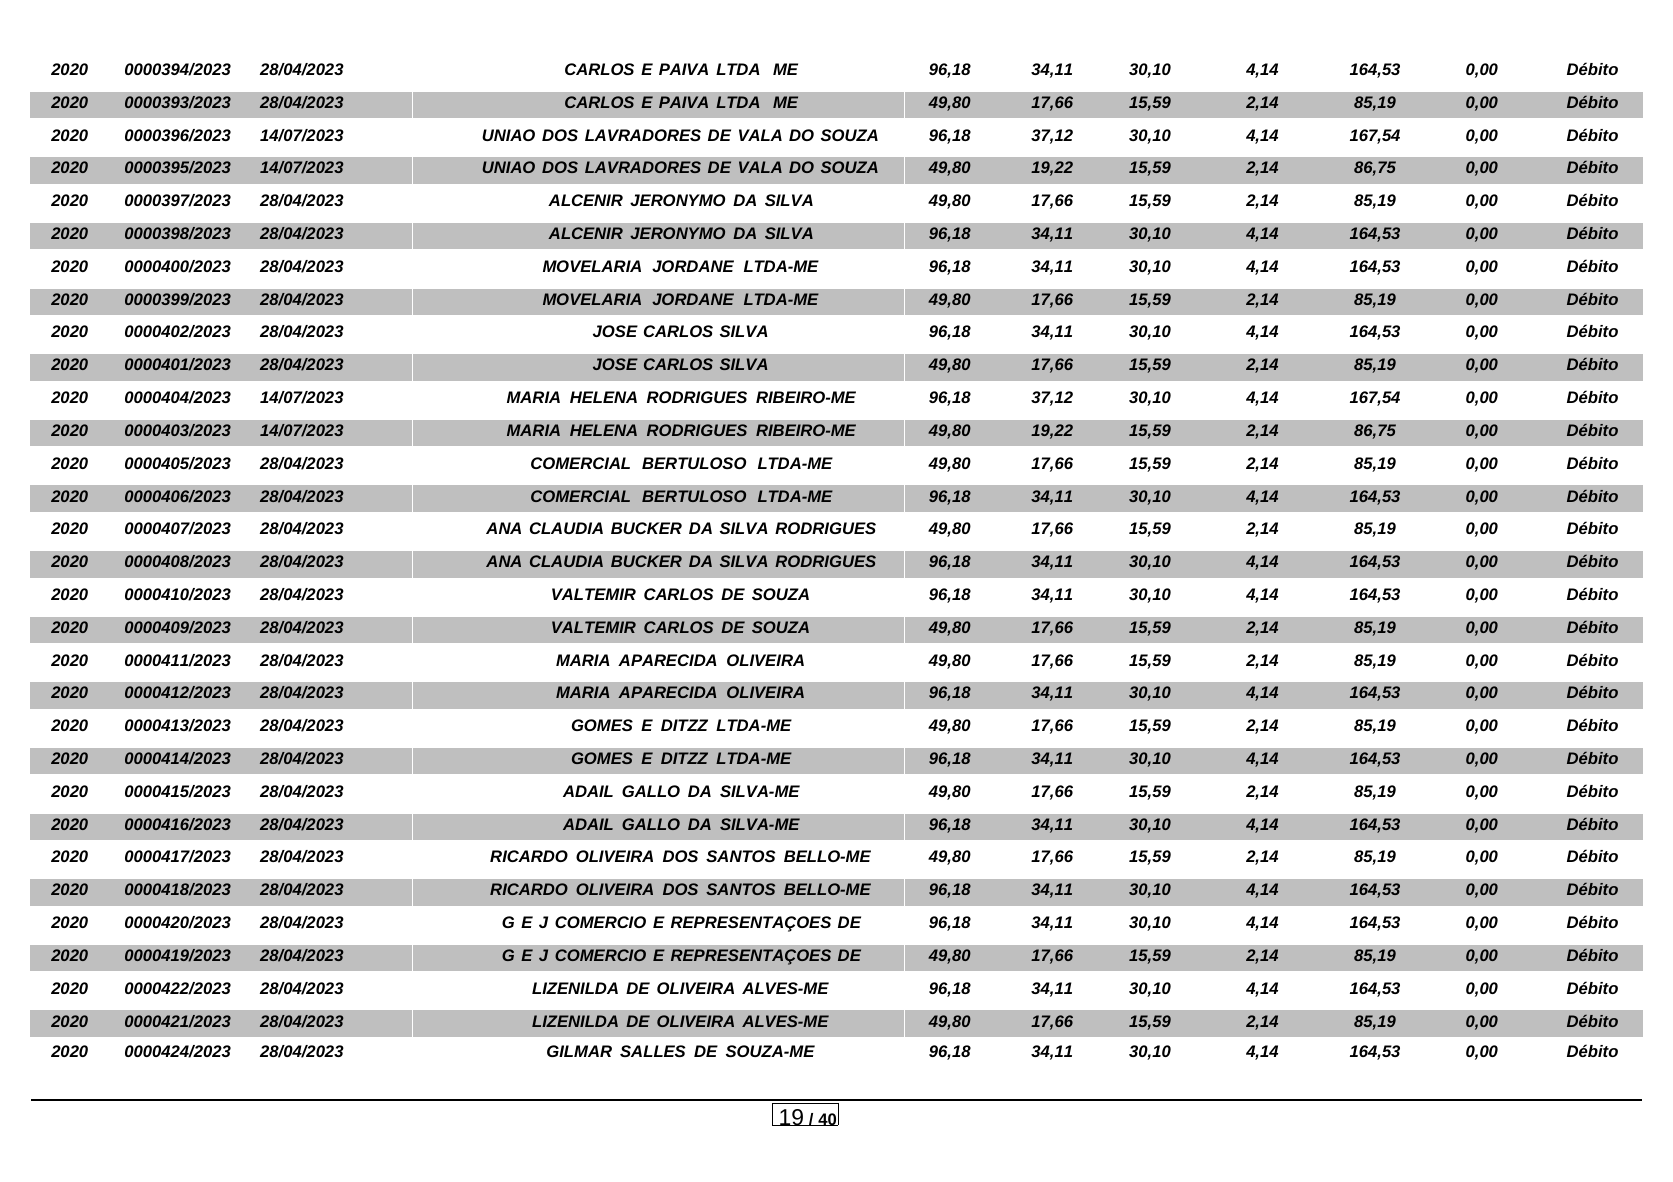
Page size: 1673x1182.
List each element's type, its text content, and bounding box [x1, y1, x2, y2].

table_cell 30,10 [1101, 551, 1209, 578]
table_cell 2,14 [1209, 709, 1314, 748]
table_cell 28/04/2023 [245, 289, 412, 315]
table_cell 0,00 [1433, 617, 1530, 643]
table_cell 2020 [30, 446, 105, 485]
table_cell 96,18 [905, 381, 1001, 420]
table_cell ALCENIR JERONYMO DA SILVA [413, 184, 904, 223]
table_cell MOVELARIA JORDANE LTDA-ME [413, 250, 904, 288]
table_cell 15,59 [1101, 1010, 1209, 1037]
table_cell 30,10 [1101, 118, 1209, 157]
table_cell 4,14 [1209, 578, 1314, 617]
table_cell 28/04/2023 [245, 250, 412, 288]
table_cell 96,18 [905, 578, 1001, 617]
table_cell 2020 [30, 184, 105, 223]
table_cell 0000397/2023 [105, 184, 245, 223]
table_cell VALTEMIR CARLOS DE SOUZA [413, 617, 904, 643]
table_cell 0000405/2023 [105, 446, 245, 485]
table_cell 15,59 [1101, 945, 1209, 971]
table_cell ALCENIR JERONYMO DA SILVA [413, 223, 904, 249]
table_cell 4,14 [1209, 551, 1314, 578]
table_cell 30,10 [1101, 1037, 1209, 1063]
table_cell 85,19 [1314, 512, 1433, 551]
table_cell 96,18 [905, 315, 1001, 354]
table_cell Débito [1530, 814, 1643, 840]
table_cell 28/04/2023 [245, 775, 412, 813]
table_cell 17,66 [1001, 643, 1101, 682]
table_cell GILMAR SALLES DE SOUZA-ME [413, 1037, 904, 1063]
table_cell 0,00 [1433, 512, 1530, 551]
table_cell 2,14 [1209, 446, 1314, 485]
table_cell 28/04/2023 [245, 315, 412, 354]
table_cell 15,59 [1101, 184, 1209, 223]
table_cell 49,80 [905, 617, 1001, 643]
table_cell 96,18 [905, 814, 1001, 840]
table_cell 0,00 [1433, 971, 1530, 1010]
table_cell 37,12 [1001, 118, 1101, 157]
table_cell 0,00 [1433, 223, 1530, 249]
table_cell 0000415/2023 [105, 775, 245, 813]
table_cell 0,00 [1433, 184, 1530, 223]
table_cell 28/04/2023 [245, 512, 412, 551]
table_cell 15,59 [1101, 512, 1209, 551]
table_cell 96,18 [905, 250, 1001, 288]
table_cell 15,59 [1101, 643, 1209, 682]
table_cell 0,00 [1433, 879, 1530, 906]
table_cell 28/04/2023 [245, 223, 412, 249]
table_cell 34,11 [1001, 906, 1101, 945]
table_cell 17,66 [1001, 617, 1101, 643]
table_cell 0000412/2023 [105, 682, 245, 709]
table_cell 0,00 [1433, 775, 1530, 813]
table_cell 0000422/2023 [105, 971, 245, 1010]
table_cell 14/07/2023 [245, 157, 412, 184]
table_cell 86,75 [1314, 420, 1433, 446]
table_cell MARIA HELENA RODRIGUES RIBEIRO-ME [413, 420, 904, 446]
table_cell 96,18 [905, 485, 1001, 512]
table_cell 2020 [30, 118, 105, 157]
table_cell 49,80 [905, 184, 1001, 223]
table_cell 4,14 [1209, 748, 1314, 774]
table_cell 49,80 [905, 709, 1001, 748]
table_cell 30,10 [1101, 485, 1209, 512]
table_cell Débito [1530, 709, 1643, 748]
table_cell 0,00 [1433, 354, 1530, 381]
table_cell 17,66 [1001, 184, 1101, 223]
table_cell COMERCIAL BERTULOSO LTDA-ME [413, 446, 904, 485]
table_cell 85,19 [1314, 945, 1433, 971]
table_cell Débito [1530, 578, 1643, 617]
table_cell 0,00 [1433, 709, 1530, 748]
table_cell 28/04/2023 [245, 1037, 412, 1063]
table_cell 17,66 [1001, 1010, 1101, 1037]
table_cell 0000395/2023 [105, 157, 245, 184]
table_cell 0000417/2023 [105, 840, 245, 879]
table_cell 15,59 [1101, 354, 1209, 381]
table_cell 30,10 [1101, 578, 1209, 617]
table_cell 96,18 [905, 682, 1001, 709]
table_cell 28/04/2023 [245, 945, 412, 971]
table_cell 15,59 [1101, 840, 1209, 879]
table_cell VALTEMIR CARLOS DE SOUZA [413, 578, 904, 617]
table_cell LIZENILDA DE OLIVEIRA ALVES-ME [413, 971, 904, 1010]
table_cell 0,00 [1433, 118, 1530, 157]
table_cell 0000411/2023 [105, 643, 245, 682]
table_cell 30,10 [1101, 682, 1209, 709]
table_cell 0000396/2023 [105, 118, 245, 157]
table_cell 15,59 [1101, 446, 1209, 485]
table_cell Débito [1530, 551, 1643, 578]
table_cell 17,66 [1001, 446, 1101, 485]
table_cell 28/04/2023 [245, 840, 412, 879]
table_cell 49,80 [905, 512, 1001, 551]
table_cell Débito [1530, 381, 1643, 420]
table_cell 0000398/2023 [105, 223, 245, 249]
table_header 96,18 [905, 60, 1001, 92]
table_cell 0,00 [1433, 1037, 1530, 1063]
table_cell Débito [1530, 92, 1643, 118]
table_cell 0,00 [1433, 748, 1530, 774]
table_cell 28/04/2023 [245, 643, 412, 682]
table_cell 167,54 [1314, 381, 1433, 420]
table_cell Débito [1530, 682, 1643, 709]
table_cell 85,19 [1314, 840, 1433, 879]
table_cell MARIA HELENA RODRIGUES RIBEIRO-ME [413, 381, 904, 420]
table_cell 4,14 [1209, 682, 1314, 709]
table_cell 19,22 [1001, 420, 1101, 446]
table_cell Débito [1530, 250, 1643, 288]
table_cell 0,00 [1433, 551, 1530, 578]
table_cell 0,00 [1433, 289, 1530, 315]
table_cell 164,53 [1314, 250, 1433, 288]
table_cell 17,66 [1001, 945, 1101, 971]
table_cell 0000407/2023 [105, 512, 245, 551]
table_cell Débito [1530, 512, 1643, 551]
table_cell 34,11 [1001, 879, 1101, 906]
table_cell 164,53 [1314, 906, 1433, 945]
table_cell 0000393/2023 [105, 92, 245, 118]
table_cell 49,80 [905, 643, 1001, 682]
table_header 30,10 [1101, 60, 1209, 92]
table_cell 0000413/2023 [105, 709, 245, 748]
table_cell 0000403/2023 [105, 420, 245, 446]
table_cell 4,14 [1209, 315, 1314, 354]
table_cell 0,00 [1433, 945, 1530, 971]
table_cell Débito [1530, 1037, 1643, 1063]
table_cell 164,53 [1314, 551, 1433, 578]
table_cell 30,10 [1101, 748, 1209, 774]
table_cell 0000404/2023 [105, 381, 245, 420]
table_cell 4,14 [1209, 879, 1314, 906]
table_cell 2020 [30, 775, 105, 813]
table_cell 2020 [30, 879, 105, 906]
table_cell 96,18 [905, 906, 1001, 945]
table_cell 28/04/2023 [245, 971, 412, 1010]
table_cell 30,10 [1101, 906, 1209, 945]
table_cell 2020 [30, 578, 105, 617]
table_cell JOSE CARLOS SILVA [413, 315, 904, 354]
table_cell Débito [1530, 184, 1643, 223]
table_cell 85,19 [1314, 289, 1433, 315]
table_cell ANA CLAUDIA BUCKER DA SILVA RODRIGUES [413, 551, 904, 578]
table_cell 2,14 [1209, 945, 1314, 971]
table_cell 17,66 [1001, 92, 1101, 118]
table_cell 2,14 [1209, 420, 1314, 446]
table_cell 0000418/2023 [105, 879, 245, 906]
table_cell 34,11 [1001, 223, 1101, 249]
table_cell 28/04/2023 [245, 354, 412, 381]
table_cell 28/04/2023 [245, 92, 412, 118]
table_cell 0000416/2023 [105, 814, 245, 840]
table_cell 0,00 [1433, 420, 1530, 446]
table_cell 96,18 [905, 1037, 1001, 1063]
table_cell 4,14 [1209, 381, 1314, 420]
table_cell 0000414/2023 [105, 748, 245, 774]
table_cell Débito [1530, 643, 1643, 682]
table_cell 164,53 [1314, 682, 1433, 709]
table_cell 0000408/2023 [105, 551, 245, 578]
table_cell 37,12 [1001, 381, 1101, 420]
table_cell 2,14 [1209, 643, 1314, 682]
table_cell Débito [1530, 485, 1643, 512]
table_cell Débito [1530, 289, 1643, 315]
table_cell 49,80 [905, 1010, 1001, 1037]
table_cell 0,00 [1433, 814, 1530, 840]
table_cell CARLOS E PAIVA LTDA ME [413, 92, 904, 118]
table_cell MOVELARIA JORDANE LTDA-ME [413, 289, 904, 315]
table_header 34,11 [1001, 60, 1101, 92]
table_cell Débito [1530, 879, 1643, 906]
table_cell 85,19 [1314, 643, 1433, 682]
table_cell 14/07/2023 [245, 420, 412, 446]
table_cell Débito [1530, 446, 1643, 485]
table_cell 17,66 [1001, 775, 1101, 813]
table_cell 4,14 [1209, 1037, 1314, 1063]
table_cell 86,75 [1314, 157, 1433, 184]
table_header 4,14 [1209, 60, 1314, 92]
table_cell 49,80 [905, 354, 1001, 381]
table_cell 85,19 [1314, 446, 1433, 485]
table_cell 2020 [30, 250, 105, 288]
table_cell RICARDO OLIVEIRA DOS SANTOS BELLO-ME [413, 879, 904, 906]
table_cell UNIAO DOS LAVRADORES DE VALA DO SOUZA [413, 157, 904, 184]
table_cell 4,14 [1209, 118, 1314, 157]
table_cell 2020 [30, 1010, 105, 1037]
table_cell 0,00 [1433, 906, 1530, 945]
table_cell MARIA APARECIDA OLIVEIRA [413, 643, 904, 682]
table_cell Débito [1530, 1010, 1643, 1037]
table_cell Débito [1530, 315, 1643, 354]
table_cell Débito [1530, 223, 1643, 249]
table_cell 15,59 [1101, 289, 1209, 315]
table_cell Débito [1530, 840, 1643, 879]
table_cell 0,00 [1433, 315, 1530, 354]
table_header 28/04/2023 [245, 60, 412, 92]
table_cell 2020 [30, 617, 105, 643]
table_cell 28/04/2023 [245, 748, 412, 774]
table_cell 34,11 [1001, 578, 1101, 617]
table_cell 2020 [30, 748, 105, 774]
table_cell 28/04/2023 [245, 814, 412, 840]
table_cell 2020 [30, 512, 105, 551]
table_cell 34,11 [1001, 485, 1101, 512]
table_cell G E J COMERCIO E REPRESENTAÇOES DE [413, 945, 904, 971]
table_cell 4,14 [1209, 814, 1314, 840]
table_cell 4,14 [1209, 971, 1314, 1010]
table_cell 28/04/2023 [245, 1010, 412, 1037]
table_cell 0,00 [1433, 1010, 1530, 1037]
table_cell Débito [1530, 617, 1643, 643]
table_cell 15,59 [1101, 420, 1209, 446]
table_cell 85,19 [1314, 1010, 1433, 1037]
table_cell 0,00 [1433, 157, 1530, 184]
table_cell 2,14 [1209, 840, 1314, 879]
table_cell Débito [1530, 157, 1643, 184]
table_cell 2,14 [1209, 92, 1314, 118]
table_cell Débito [1530, 945, 1643, 971]
table_cell 17,66 [1001, 512, 1101, 551]
table_cell 0000410/2023 [105, 578, 245, 617]
table_cell 96,18 [905, 971, 1001, 1010]
table_cell Débito [1530, 748, 1643, 774]
table_cell 0,00 [1433, 381, 1530, 420]
table_cell 0000421/2023 [105, 1010, 245, 1037]
table_cell 2020 [30, 315, 105, 354]
table_cell 96,18 [905, 879, 1001, 906]
table_cell 28/04/2023 [245, 446, 412, 485]
table_cell 28/04/2023 [245, 184, 412, 223]
table_cell 164,53 [1314, 578, 1433, 617]
table_cell Débito [1530, 354, 1643, 381]
table_cell 96,18 [905, 118, 1001, 157]
table_cell 2020 [30, 354, 105, 381]
table_cell 2020 [30, 157, 105, 184]
table_cell 28/04/2023 [245, 617, 412, 643]
table_cell 30,10 [1101, 223, 1209, 249]
table_cell 28/04/2023 [245, 709, 412, 748]
table_cell MARIA APARECIDA OLIVEIRA [413, 682, 904, 709]
table_cell 0,00 [1433, 446, 1530, 485]
table_cell 0,00 [1433, 840, 1530, 879]
table_cell Débito [1530, 906, 1643, 945]
table_cell 2,14 [1209, 775, 1314, 813]
table_cell RICARDO OLIVEIRA DOS SANTOS BELLO-ME [413, 840, 904, 879]
table_cell 34,11 [1001, 814, 1101, 840]
table_cell 4,14 [1209, 250, 1314, 288]
table_cell 96,18 [905, 223, 1001, 249]
table_cell 49,80 [905, 775, 1001, 813]
table_cell 2,14 [1209, 184, 1314, 223]
table_cell 0,00 [1433, 682, 1530, 709]
table_cell 0000420/2023 [105, 906, 245, 945]
table_cell 15,59 [1101, 92, 1209, 118]
table_cell 85,19 [1314, 775, 1433, 813]
table_cell 4,14 [1209, 223, 1314, 249]
table_cell 17,66 [1001, 354, 1101, 381]
table_cell 49,80 [905, 157, 1001, 184]
table_cell 2020 [30, 971, 105, 1010]
table_cell 28/04/2023 [245, 578, 412, 617]
table_cell GOMES E DITZZ LTDA-ME [413, 709, 904, 748]
table_header 2020 [30, 60, 105, 92]
table_cell 2020 [30, 420, 105, 446]
table_cell 4,14 [1209, 906, 1314, 945]
table_cell 34,11 [1001, 682, 1101, 709]
table_cell 2020 [30, 682, 105, 709]
table_cell 0,00 [1433, 578, 1530, 617]
table_cell 164,53 [1314, 971, 1433, 1010]
table_cell 164,53 [1314, 814, 1433, 840]
table_cell 0,00 [1433, 250, 1530, 288]
table_header 164,53 [1314, 60, 1433, 92]
table_cell 30,10 [1101, 250, 1209, 288]
table_cell 2,14 [1209, 512, 1314, 551]
table_cell 28/04/2023 [245, 682, 412, 709]
table_cell 2,14 [1209, 289, 1314, 315]
table_header 0000394/2023 [105, 60, 245, 92]
table_cell 34,11 [1001, 250, 1101, 288]
table_cell 30,10 [1101, 315, 1209, 354]
table_cell 30,10 [1101, 971, 1209, 1010]
table_cell 2020 [30, 223, 105, 249]
table_cell 2020 [30, 814, 105, 840]
table_cell 15,59 [1101, 775, 1209, 813]
table_cell Débito [1530, 118, 1643, 157]
table_cell 0000409/2023 [105, 617, 245, 643]
table_cell 0,00 [1433, 92, 1530, 118]
table_cell 2020 [30, 643, 105, 682]
table_header CARLOS E PAIVA LTDA ME [413, 60, 904, 92]
table_cell 2020 [30, 381, 105, 420]
table_cell 2020 [30, 906, 105, 945]
table_cell 49,80 [905, 945, 1001, 971]
table_cell 15,59 [1101, 617, 1209, 643]
table_cell 164,53 [1314, 485, 1433, 512]
table_cell ANA CLAUDIA BUCKER DA SILVA RODRIGUES [413, 512, 904, 551]
table_cell 167,54 [1314, 118, 1433, 157]
table_cell G E J COMERCIO E REPRESENTAÇOES DE [413, 906, 904, 945]
table_cell 164,53 [1314, 315, 1433, 354]
table_cell Débito [1530, 775, 1643, 813]
table_cell 49,80 [905, 840, 1001, 879]
table_cell 34,11 [1001, 1037, 1101, 1063]
table_cell 17,66 [1001, 840, 1101, 879]
table_cell 0000401/2023 [105, 354, 245, 381]
table_cell 2020 [30, 551, 105, 578]
table_cell 2020 [30, 840, 105, 879]
table_cell 15,59 [1101, 709, 1209, 748]
table_cell 14/07/2023 [245, 381, 412, 420]
table_cell 34,11 [1001, 971, 1101, 1010]
table_cell 28/04/2023 [245, 485, 412, 512]
table_cell 164,53 [1314, 879, 1433, 906]
table_cell 0,00 [1433, 485, 1530, 512]
table_cell ADAIL GALLO DA SILVA-ME [413, 814, 904, 840]
table_cell 28/04/2023 [245, 551, 412, 578]
table_cell 85,19 [1314, 92, 1433, 118]
table_cell 164,53 [1314, 223, 1433, 249]
table_cell 2020 [30, 709, 105, 748]
table_cell 34,11 [1001, 748, 1101, 774]
table_cell 2,14 [1209, 617, 1314, 643]
table_cell 85,19 [1314, 184, 1433, 223]
table_cell 0000400/2023 [105, 250, 245, 288]
table_cell 2020 [30, 1037, 105, 1063]
table_cell 2020 [30, 485, 105, 512]
table_cell 17,66 [1001, 289, 1101, 315]
table_cell Débito [1530, 420, 1643, 446]
table_cell 164,53 [1314, 1037, 1433, 1063]
table_cell 30,10 [1101, 814, 1209, 840]
table_cell 85,19 [1314, 354, 1433, 381]
table_cell 49,80 [905, 446, 1001, 485]
table_cell 17,66 [1001, 709, 1101, 748]
table_cell COMERCIAL BERTULOSO LTDA-ME [413, 485, 904, 512]
table_header 0,00 [1433, 60, 1530, 92]
table_cell 19,22 [1001, 157, 1101, 184]
table_cell 0000399/2023 [105, 289, 245, 315]
table_cell 2,14 [1209, 1010, 1314, 1037]
table_cell 14/07/2023 [245, 118, 412, 157]
table_cell Débito [1530, 971, 1643, 1010]
table_cell 2,14 [1209, 157, 1314, 184]
table_cell 96,18 [905, 748, 1001, 774]
table_cell 0000419/2023 [105, 945, 245, 971]
table_cell 2,14 [1209, 354, 1314, 381]
table_cell 2020 [30, 92, 105, 118]
table_cell 85,19 [1314, 709, 1433, 748]
table_cell 28/04/2023 [245, 879, 412, 906]
table_cell 96,18 [905, 551, 1001, 578]
table_cell 0000406/2023 [105, 485, 245, 512]
table_header Débito [1530, 60, 1643, 92]
table_cell 2020 [30, 289, 105, 315]
table_cell 85,19 [1314, 617, 1433, 643]
table_cell 34,11 [1001, 551, 1101, 578]
table_cell 49,80 [905, 92, 1001, 118]
table_cell 49,80 [905, 289, 1001, 315]
table_cell 0000402/2023 [105, 315, 245, 354]
table_cell JOSE CARLOS SILVA [413, 354, 904, 381]
table_cell 34,11 [1001, 315, 1101, 354]
table_cell LIZENILDA DE OLIVEIRA ALVES-ME [413, 1010, 904, 1037]
table_cell UNIAO DOS LAVRADORES DE VALA DO SOUZA [413, 118, 904, 157]
table_cell 15,59 [1101, 157, 1209, 184]
table_cell 0000424/2023 [105, 1037, 245, 1063]
table_cell 28/04/2023 [245, 906, 412, 945]
table_cell 49,80 [905, 420, 1001, 446]
table_cell GOMES E DITZZ LTDA-ME [413, 748, 904, 774]
table_cell 30,10 [1101, 381, 1209, 420]
table_cell 0,00 [1433, 643, 1530, 682]
table_cell 2020 [30, 945, 105, 971]
table_cell 164,53 [1314, 748, 1433, 774]
table_cell ADAIL GALLO DA SILVA-ME [413, 775, 904, 813]
table_cell 30,10 [1101, 879, 1209, 906]
table_cell 4,14 [1209, 485, 1314, 512]
